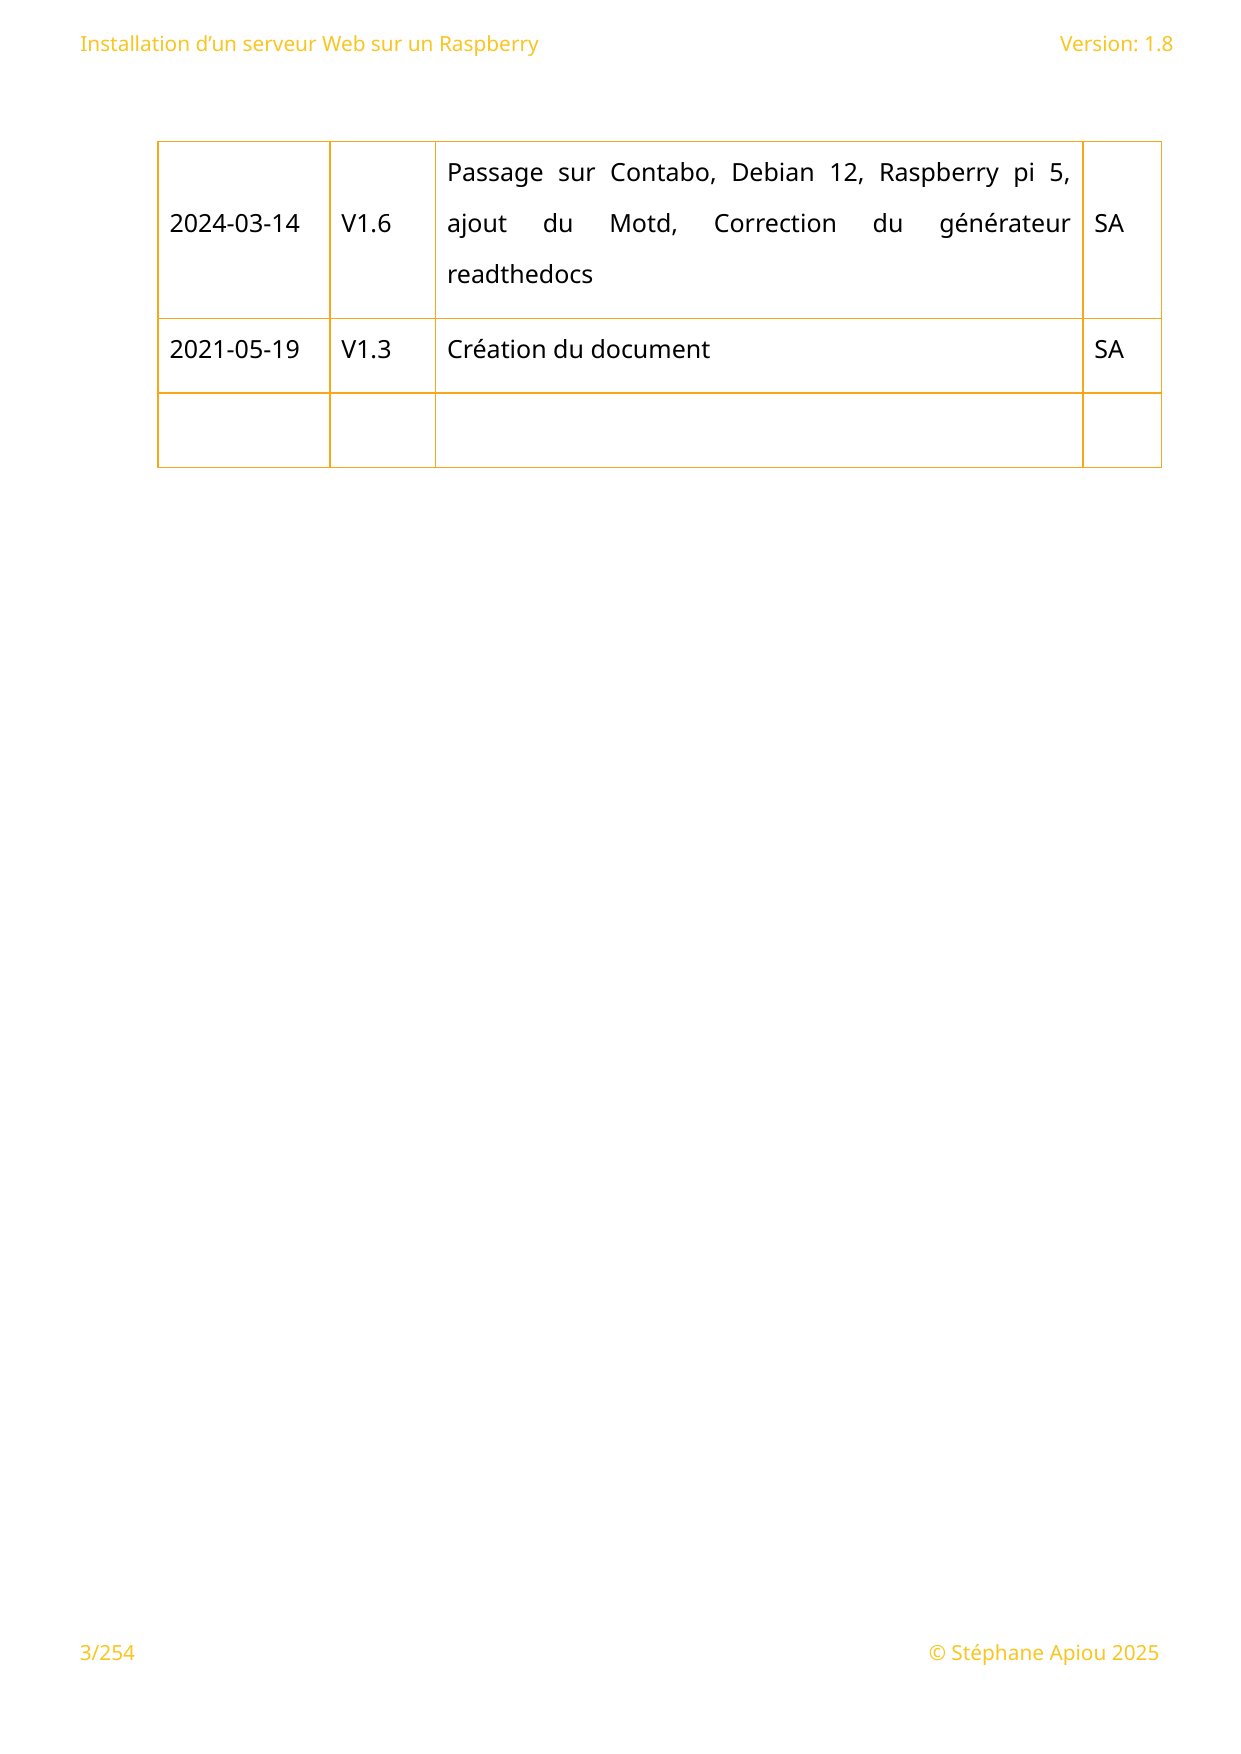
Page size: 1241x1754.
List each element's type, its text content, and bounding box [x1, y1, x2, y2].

table_cell [331, 394, 435, 467]
table_cell V1.3 [331, 319, 435, 392]
table_cell Création du document [436, 319, 1082, 392]
table_cell V1.6 [331, 142, 435, 317]
table_cell 2024-03-14 [159, 142, 329, 317]
table_cell SA [1084, 142, 1161, 317]
table_cell SA [1084, 319, 1161, 392]
table_cell Passage sur Contabo, Debian 12, Raspberry pi 5, ajout du Motd, Correction du générateur readthedocs [436, 142, 1082, 317]
table_cell [1084, 394, 1161, 467]
table_cell 2021-05-19 [159, 319, 329, 392]
table_cell [159, 394, 329, 467]
table_cell [436, 394, 1082, 467]
